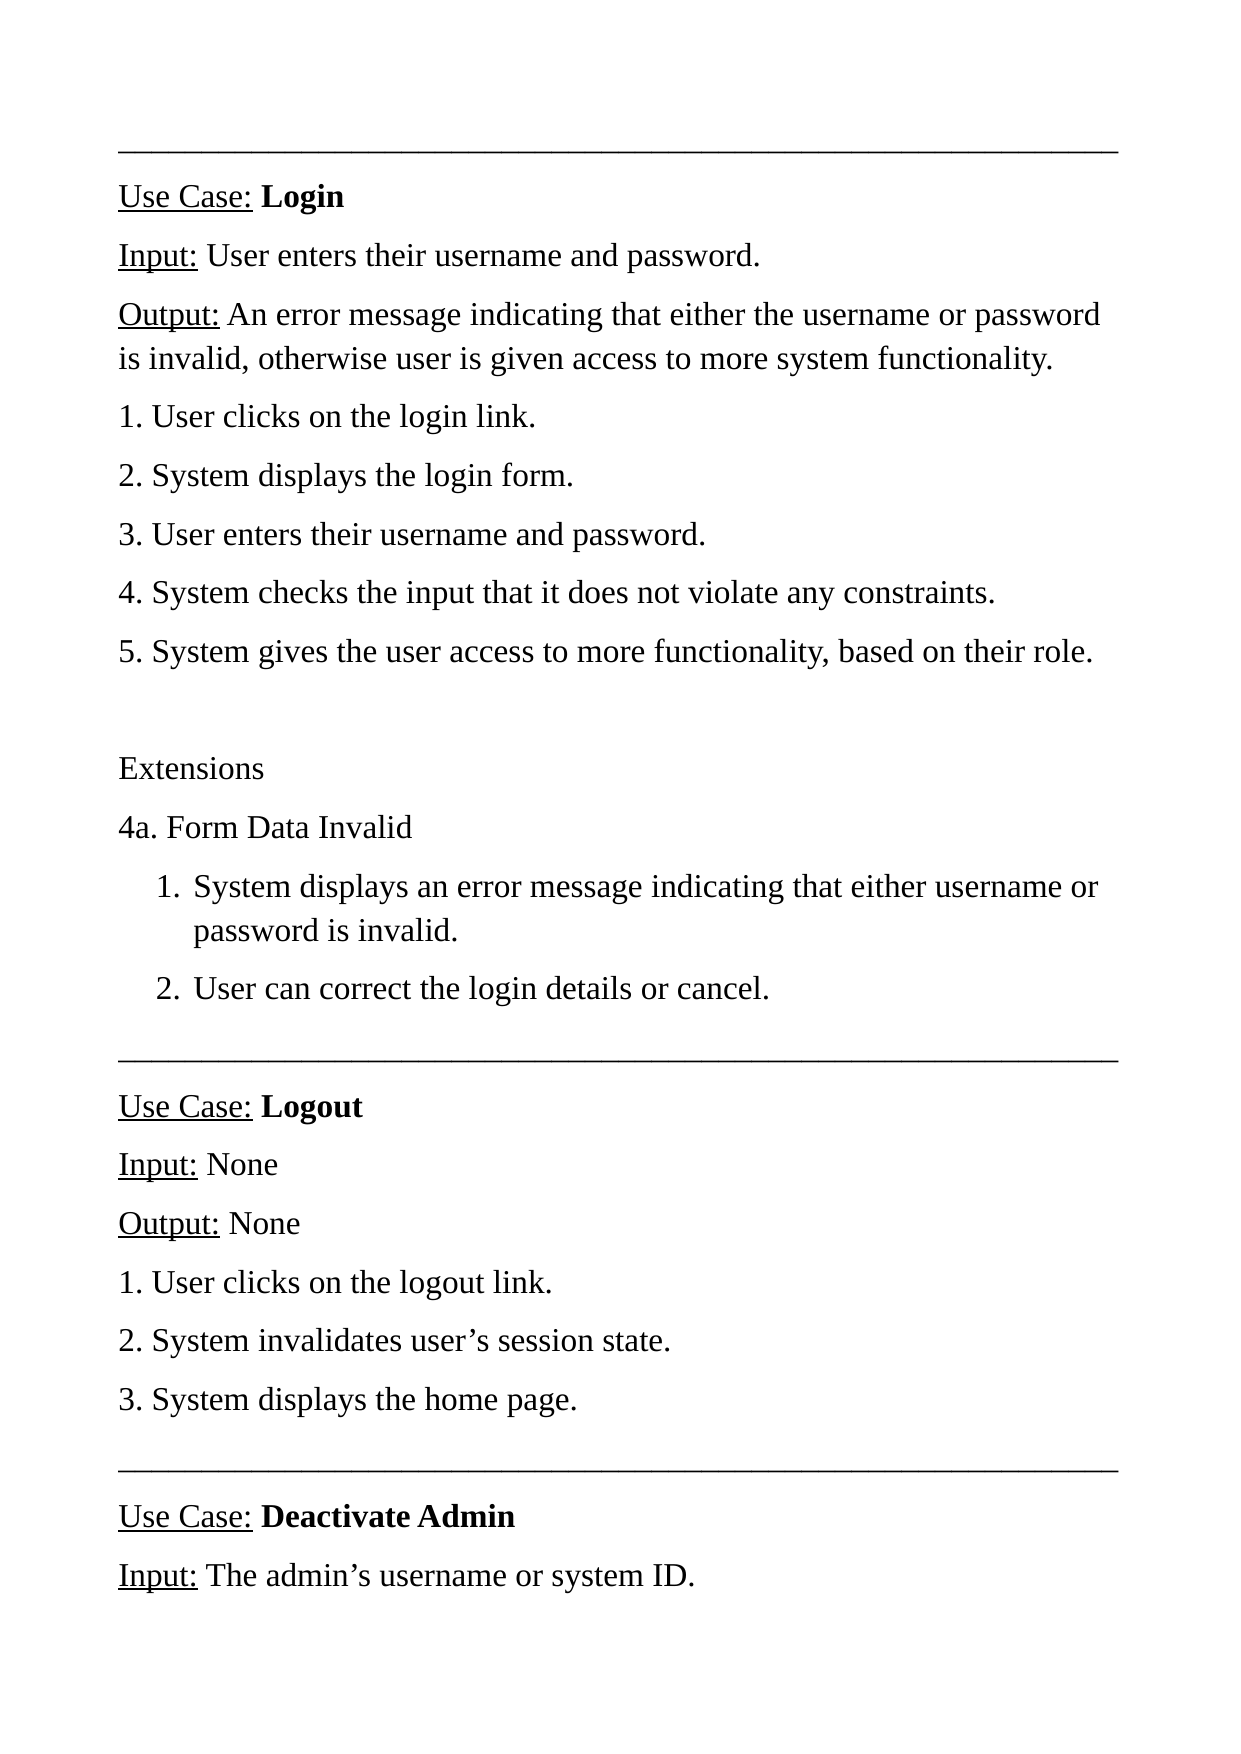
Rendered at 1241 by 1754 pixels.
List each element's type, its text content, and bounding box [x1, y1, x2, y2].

text 4a. Form Data Invalid [118, 807, 1122, 846]
text 1. User clicks on the logout link. [118, 1262, 1122, 1300]
text Input: User enters their username and password. [118, 235, 1122, 274]
text Input: The admin’s username or system ID. [118, 1555, 1122, 1593]
text 4. System checks the input that it does not violate any constraints. [118, 573, 1122, 611]
text 3. System displays the home page. [118, 1379, 1122, 1417]
text 5. System gives the user access to more functionality, based on their role. [118, 631, 1122, 670]
text 1. User clicks on the login link. [118, 397, 1122, 435]
text Use Case: Login [118, 177, 1122, 215]
list User can correct the login details or cancel. [156, 969, 1122, 1007]
text Output: None [118, 1203, 1122, 1242]
text 3. User enters their username and password. [118, 514, 1122, 552]
text Output: An error message indicating that either the username or password is invalid, otherwise user is given access to more system functionality. [118, 294, 1122, 376]
text ____________________________________________________________ [118, 118, 1122, 156]
text Use Case: Logout [118, 1086, 1122, 1124]
list System displays an error message indicating that either username or password is invalid. [156, 866, 1122, 948]
text Use Case: Deactivate Admin [118, 1496, 1122, 1535]
text 2. System invalidates user’s session state. [118, 1321, 1122, 1359]
text Input: None [118, 1144, 1122, 1183]
text Extensions [118, 749, 1122, 787]
text 2. System displays the login form. [118, 455, 1122, 494]
text ____________________________________________________________ [118, 1438, 1122, 1476]
text ____________________________________________________________ [118, 1027, 1122, 1066]
